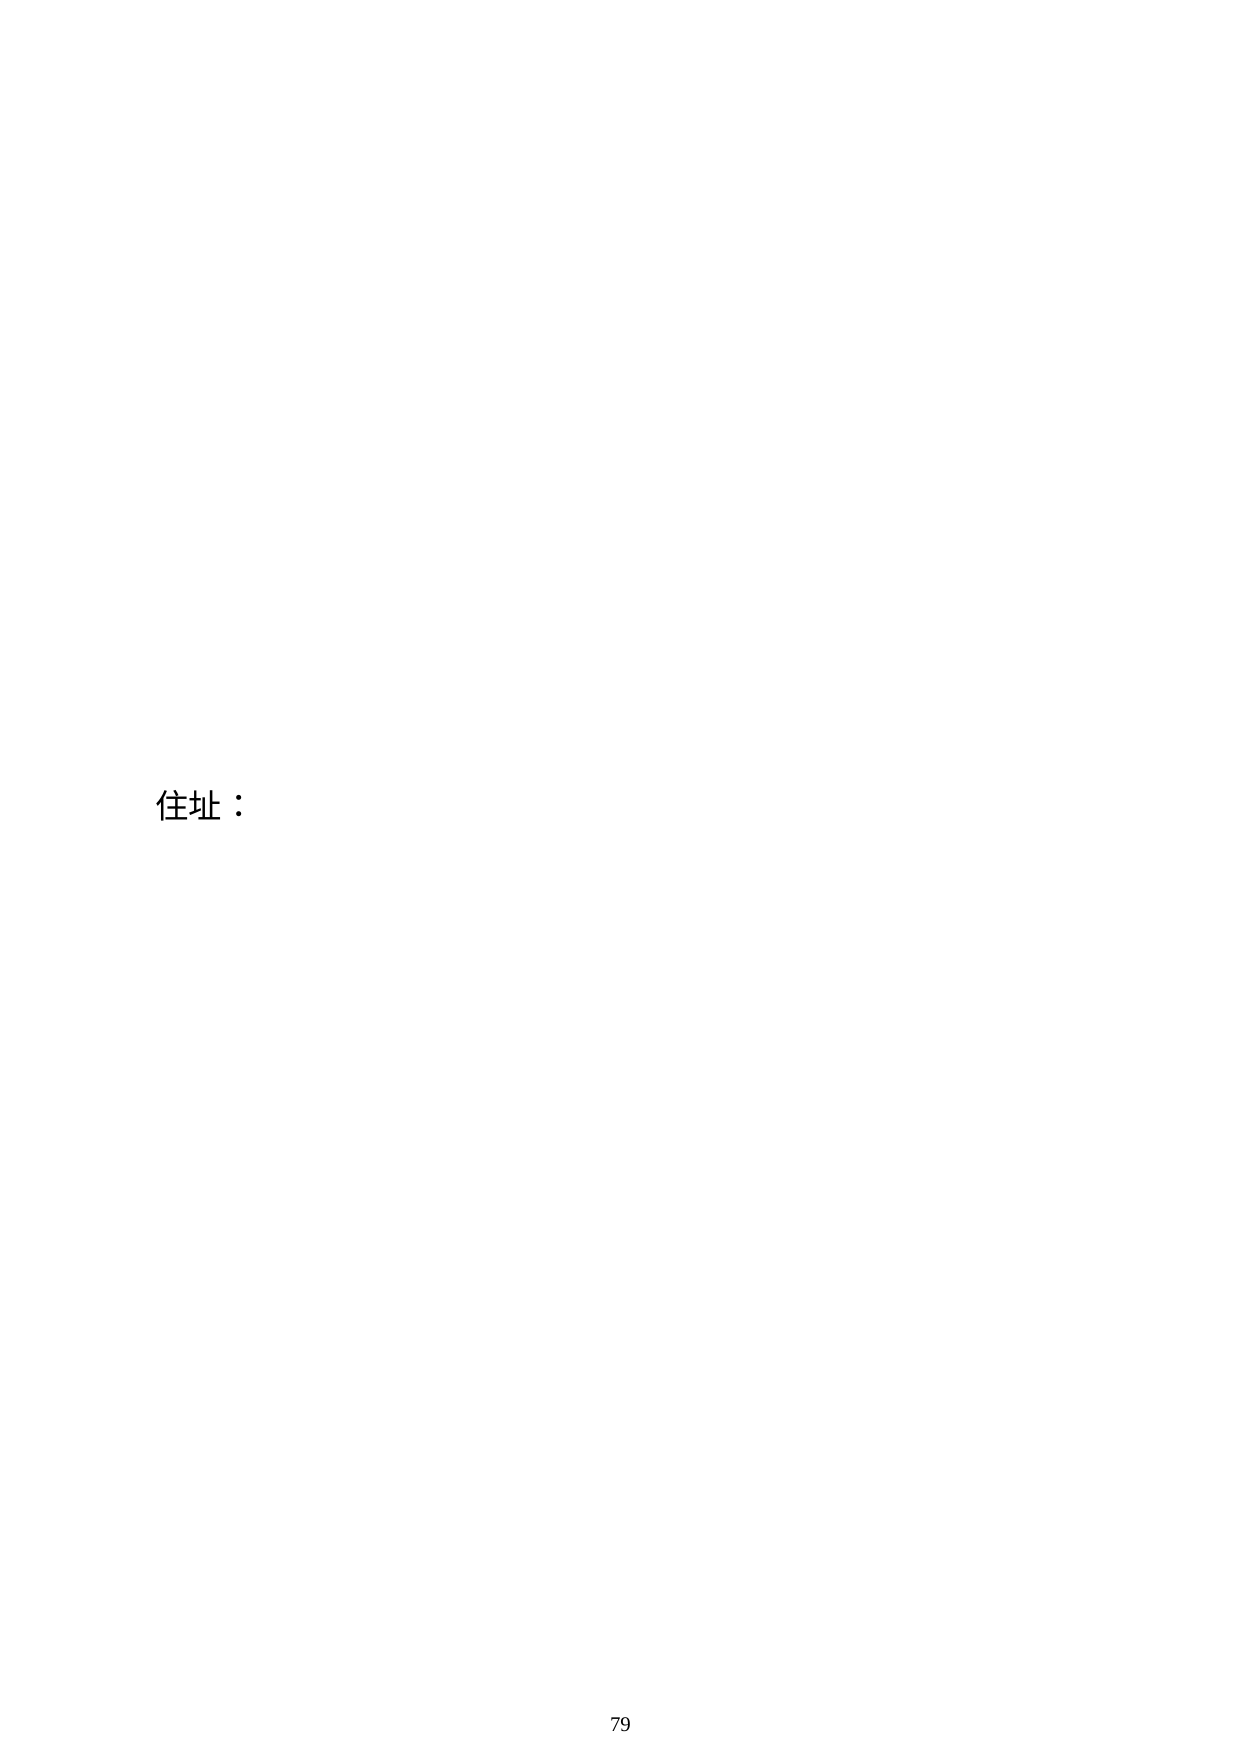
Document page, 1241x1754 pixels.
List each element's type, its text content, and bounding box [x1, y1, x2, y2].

text 住址： [89, 762, 1152, 825]
